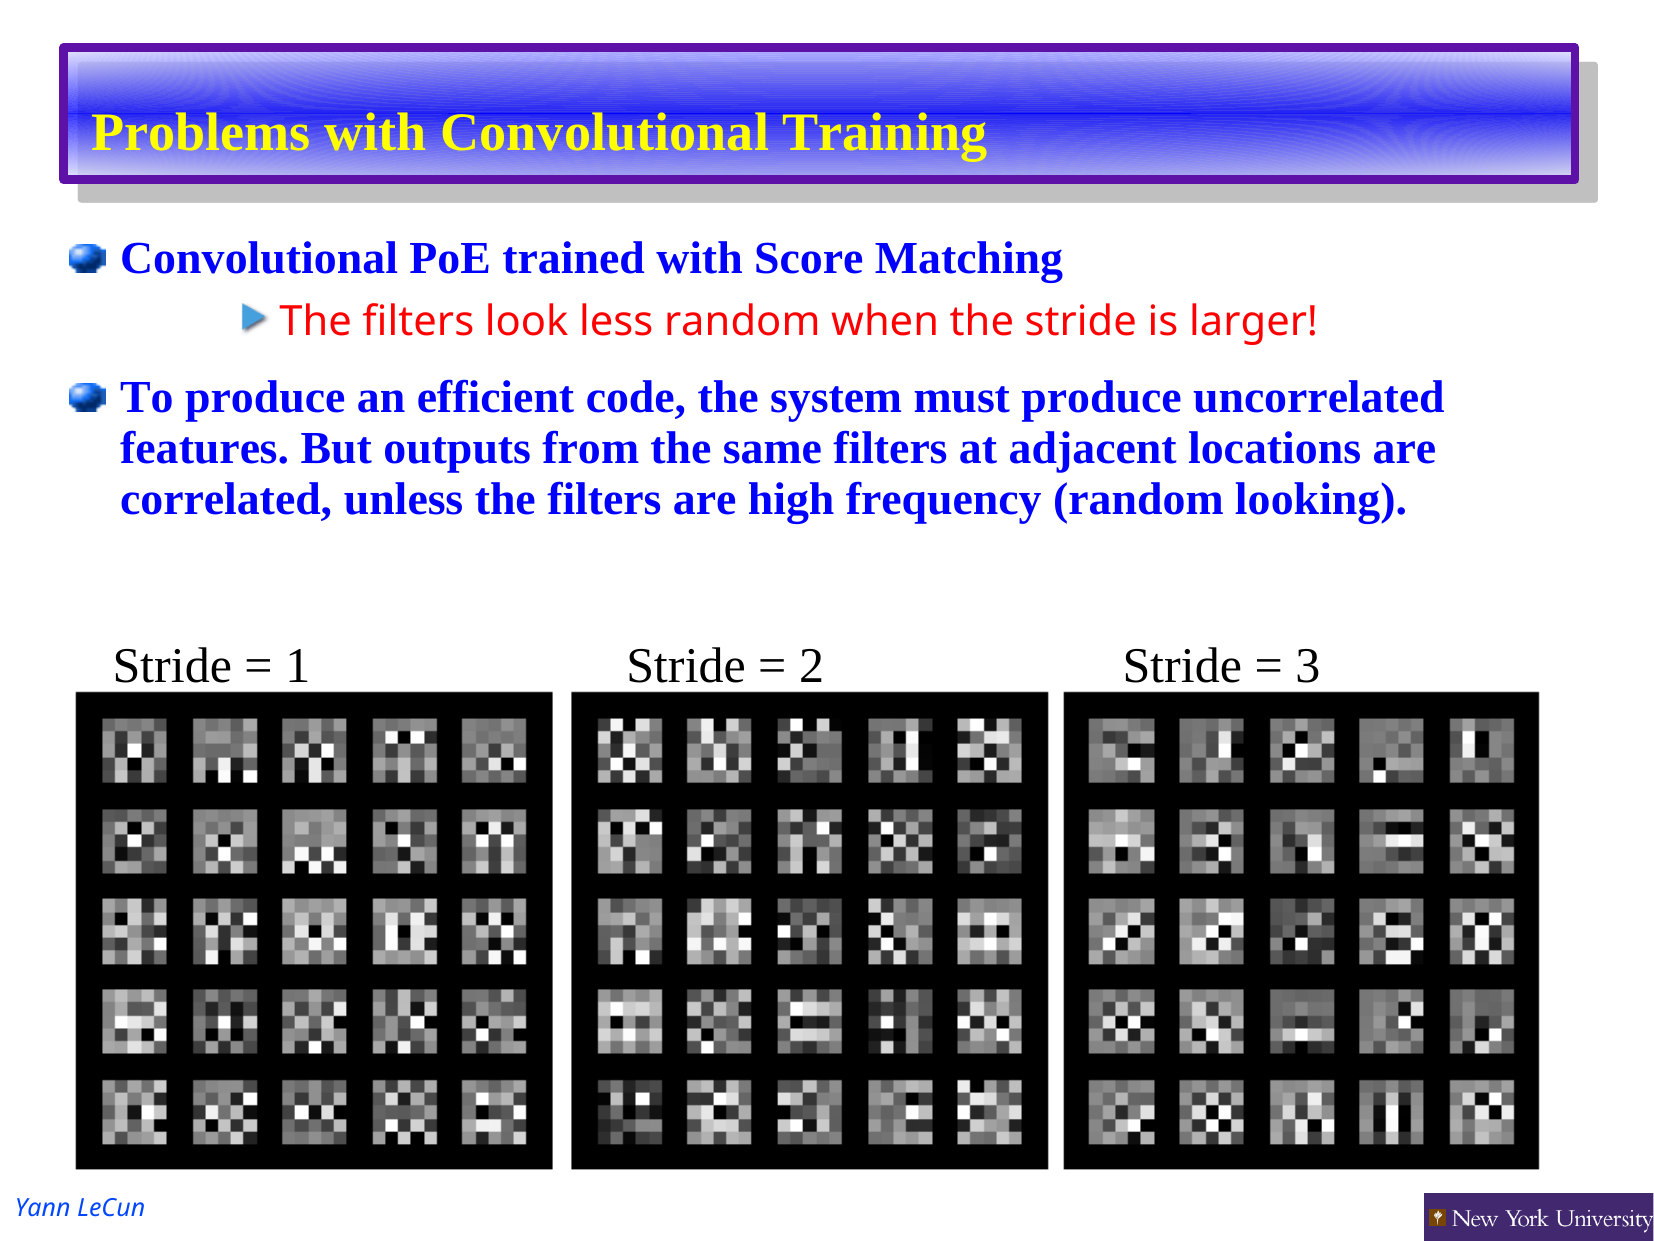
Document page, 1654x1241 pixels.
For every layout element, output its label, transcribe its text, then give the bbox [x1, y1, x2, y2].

picture [1424, 1193, 1654, 1241]
title Problems with Convolutional Training [63, 47, 1576, 180]
picture [73, 686, 1544, 1179]
text_box Stride = 1 [112, 637, 311, 699]
text_box Stride = 2 [626, 637, 825, 699]
list Convolutional PoE trained with Score Matching The filters look less random when the stride is larger! To produce an efficient code, the system must produce uncorrelated features. But outputs from the same filters at adjacent locations are correlated, unless the filters are high frequency (random looking). [69, 232, 1607, 1171]
text_box Stride = 3 [1122, 637, 1321, 699]
